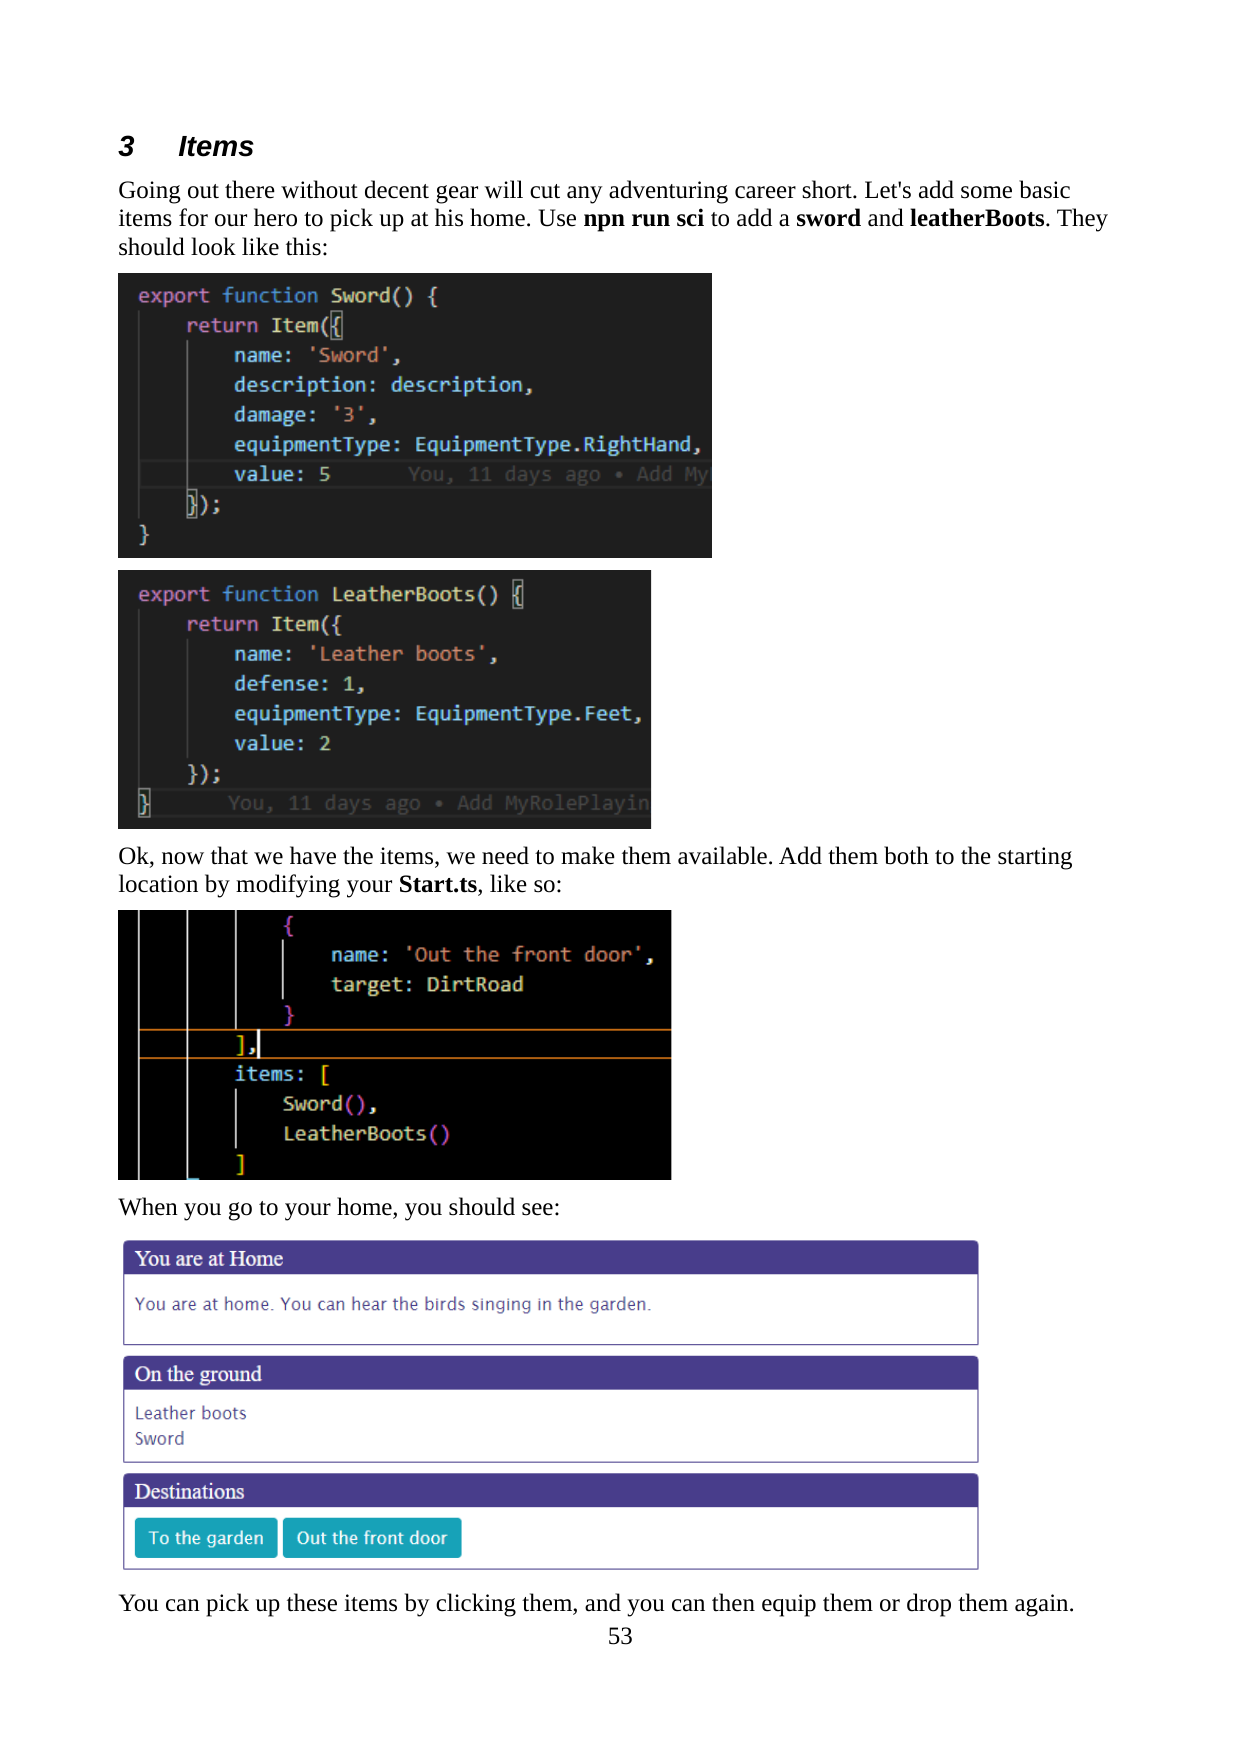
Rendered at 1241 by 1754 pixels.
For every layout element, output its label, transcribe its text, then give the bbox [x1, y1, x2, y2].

subtitle Items [118, 129, 1122, 162]
text When you go to your home, you should see: [118, 1192, 1122, 1221]
text You can pick up these items by clicking them, and you can then equip them or drop them again. [118, 1588, 1122, 1617]
text Ok, now that we have the items, we need to make them available. Add them both to the starting location by modifying your Start.ts, like so: [118, 841, 1122, 898]
text Going out there without decent gear will cut any adventuring career short. Let's add some basic items for our hero to pick up at his home. Use npn run sci to add a sword and leatherBoots. They should look like this: [118, 175, 1122, 261]
